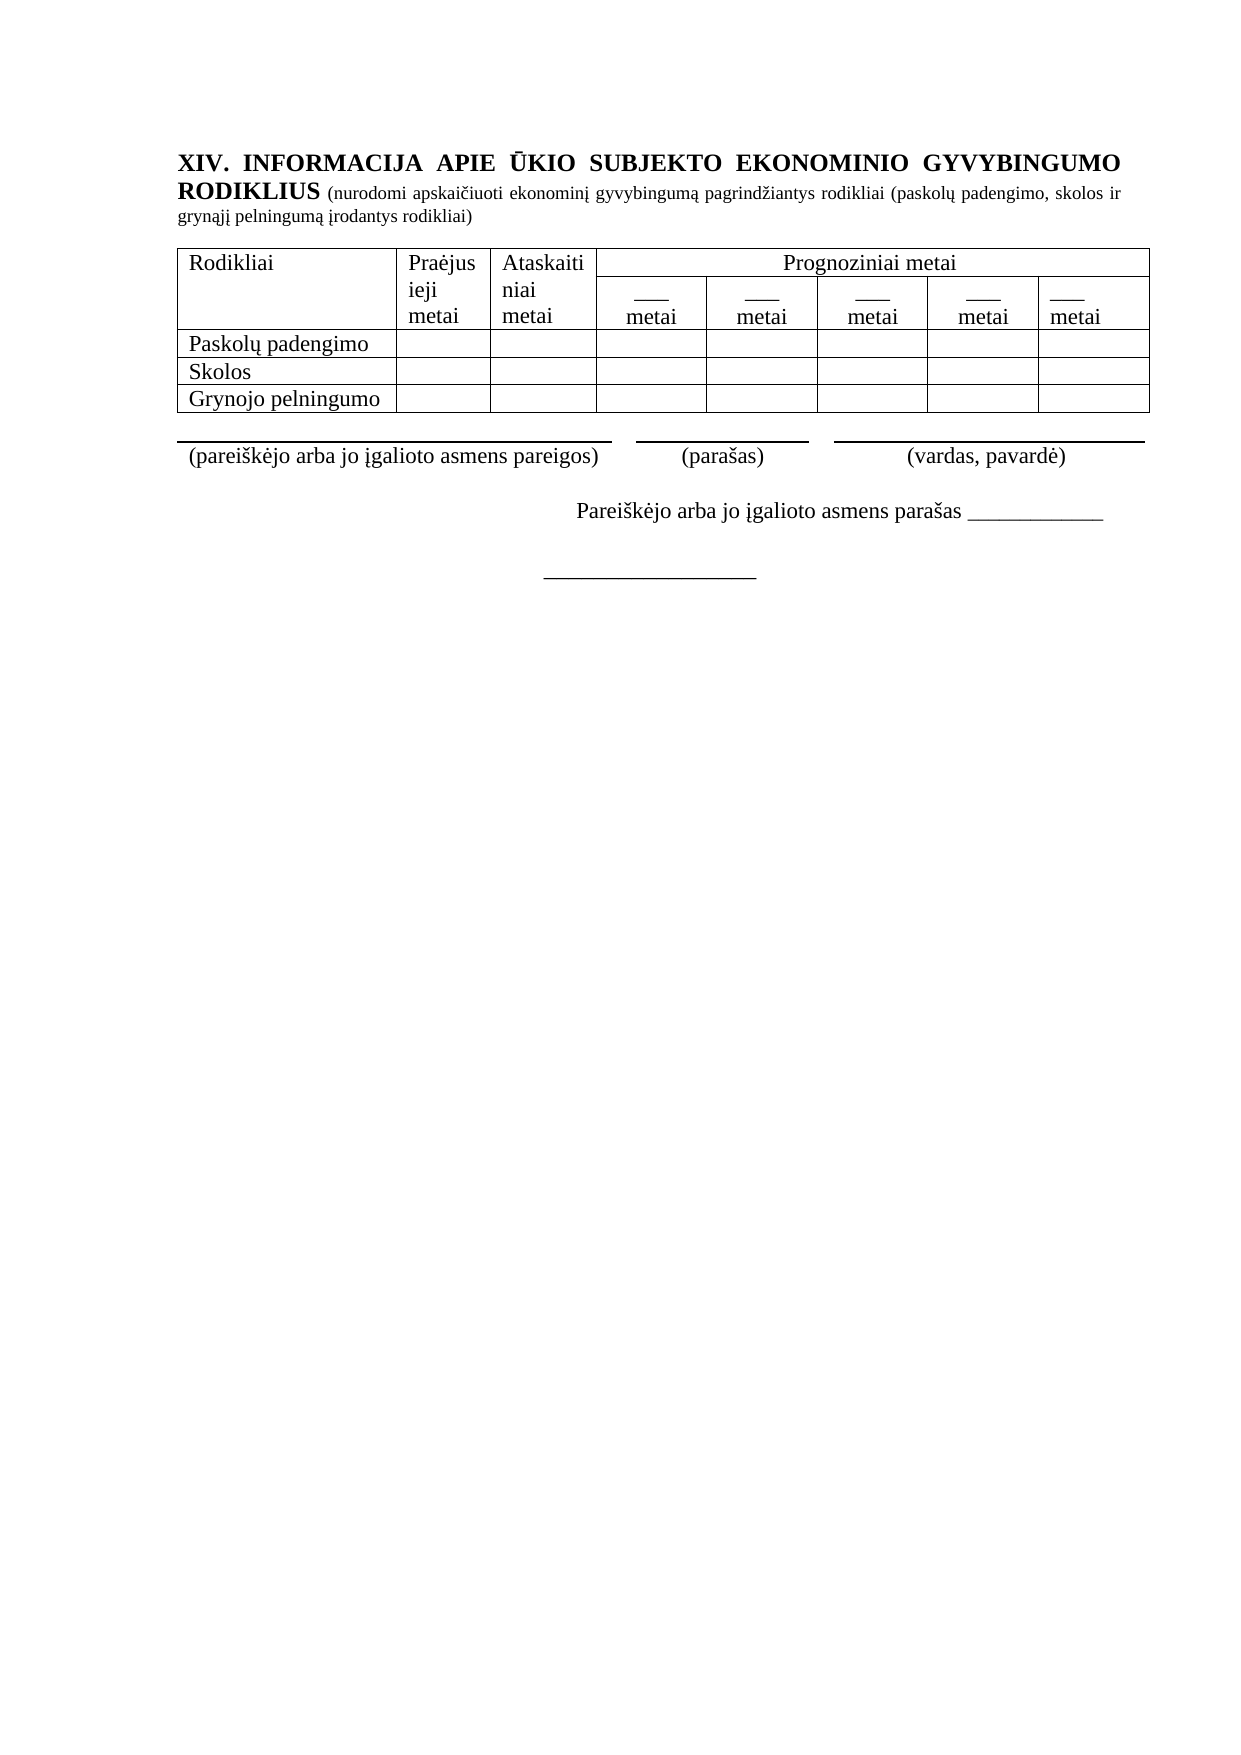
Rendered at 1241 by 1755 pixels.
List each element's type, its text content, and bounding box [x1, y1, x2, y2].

text Pareiškėjo arba jo įgalioto asmens parašas _____________ [177, 497, 1122, 524]
table_header (parašas) [636, 443, 809, 469]
table_cell Grynojo pelningumo [178, 385, 396, 412]
table_cell [818, 385, 927, 412]
table_cell Skolos [178, 358, 396, 384]
table_cell ___ metai [1039, 277, 1149, 329]
table_cell [491, 358, 596, 384]
table_cell [491, 330, 596, 357]
table_cell [707, 358, 817, 384]
table_cell [818, 330, 927, 357]
table_cell [397, 385, 490, 412]
table_header Prognoziniai metai [597, 249, 1149, 276]
table_cell [928, 358, 1038, 384]
table_header [809, 441, 834, 469]
table_header (pareiškėjo arba jo įgalioto asmens pareigos) [177, 443, 612, 469]
table_cell [1039, 358, 1149, 384]
table_cell [597, 330, 706, 357]
text _________________ [177, 553, 1122, 581]
table_cell [1039, 385, 1149, 412]
table_cell [397, 330, 490, 357]
table_cell Paskolų padengimo [178, 330, 396, 357]
table_cell [1039, 330, 1149, 357]
table_cell [928, 385, 1038, 412]
table_header Ataskaitiniai metai [491, 249, 596, 329]
table_header (vardas, pavardė) [834, 443, 1145, 469]
table_cell [707, 385, 817, 412]
table_header [612, 441, 636, 469]
table_cell ___ metai [818, 277, 927, 329]
table_cell [597, 358, 706, 384]
table_cell ___ metai [928, 277, 1038, 329]
table_cell [707, 330, 817, 357]
table_cell ___ metai [597, 277, 706, 329]
table_cell [397, 358, 490, 384]
table_cell [491, 385, 596, 412]
table_cell [597, 385, 706, 412]
table_header Praėjusieji metai [397, 249, 490, 329]
table_cell [928, 330, 1038, 357]
table_header Rodikliai [178, 249, 396, 329]
text XIV. INFORMACIJA APIE ŪKIO SUBJEKTO EKONOMINIO GYVYBINGUMO RODIKLIUS (nurodomi apskaičiuoti ekonominį gyvybingumą pagrindžiantys rodikliai (paskolų padengimo, skolos ir grynąjį pelningumą įrodantys rodikliai) [177, 148, 1122, 227]
table_cell [818, 358, 927, 384]
table_cell ___ metai [707, 277, 817, 329]
